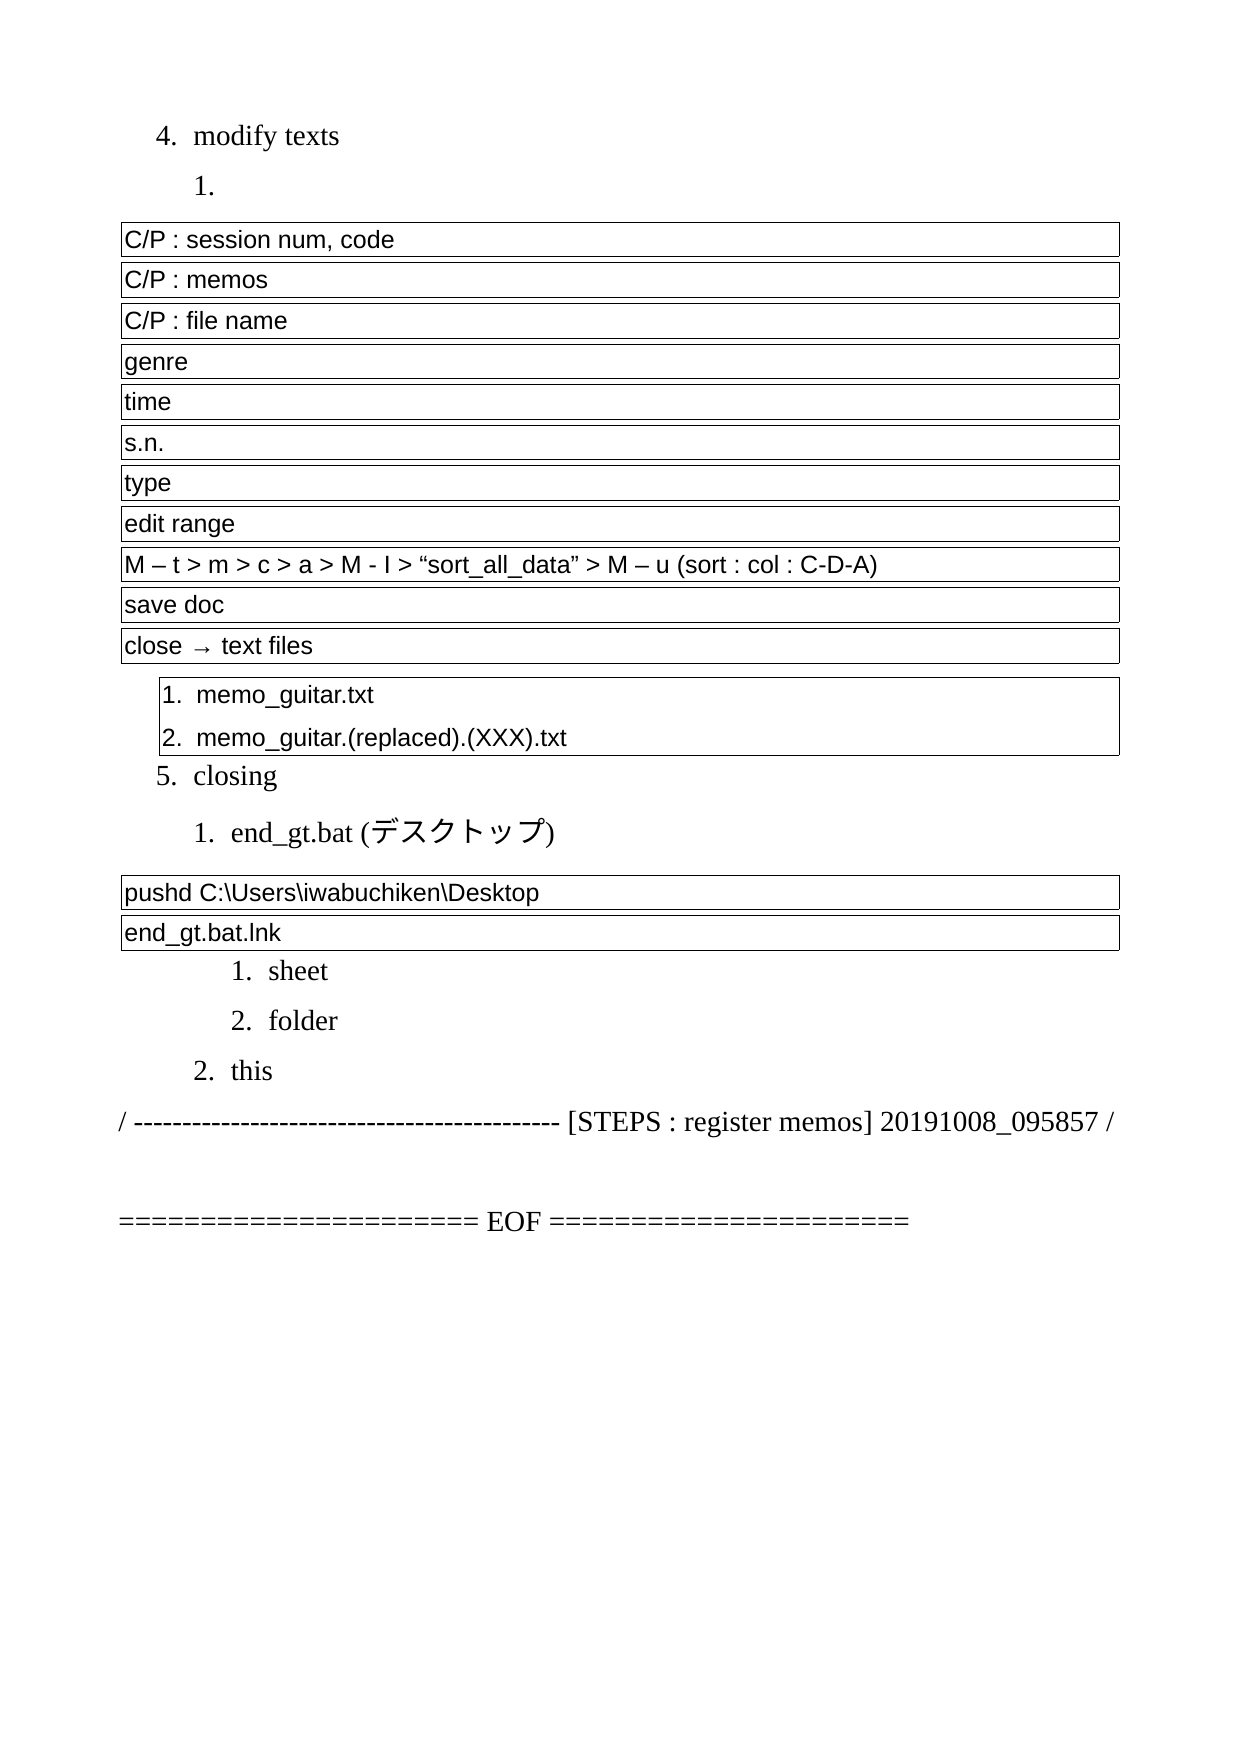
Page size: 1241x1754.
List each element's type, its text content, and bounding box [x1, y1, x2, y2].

table_cell time [118, 381, 1122, 422]
list closing [156, 758, 1122, 791]
table_cell end_gt.bat.lnk [118, 912, 1122, 953]
text / -------------------------------------------- [STEPS : register memos] 20191008_095857 / [118, 1104, 1122, 1137]
text ====================== EOF ====================== [118, 1204, 1122, 1238]
table_cell save doc [118, 584, 1122, 625]
table_cell s.n. [118, 422, 1122, 462]
list end_gt.bat (デスクトップ) [193, 808, 1122, 851]
table_header C/P : session num, code [118, 219, 1122, 259]
table_header pushd C:\Users\iwabuchiken\Desktop [118, 872, 1122, 912]
table_cell type [118, 463, 1122, 503]
list modify texts [156, 118, 1122, 152]
table_cell genre [118, 341, 1122, 381]
table_cell close → text files memo_guitar.txt memo_guitar.(replaced).(XXX).txt [118, 625, 1122, 758]
table_cell C/P : memos [118, 259, 1122, 300]
table_cell edit range [118, 503, 1122, 544]
list folder [231, 1003, 1122, 1037]
table_cell C/P : file name [118, 300, 1122, 341]
list this [193, 1053, 1122, 1087]
list sheet [231, 953, 1122, 986]
table_cell M – t > m > c > a > M - I > “sort_all_data” > M – u (sort : col : C-D-A) [118, 544, 1122, 584]
